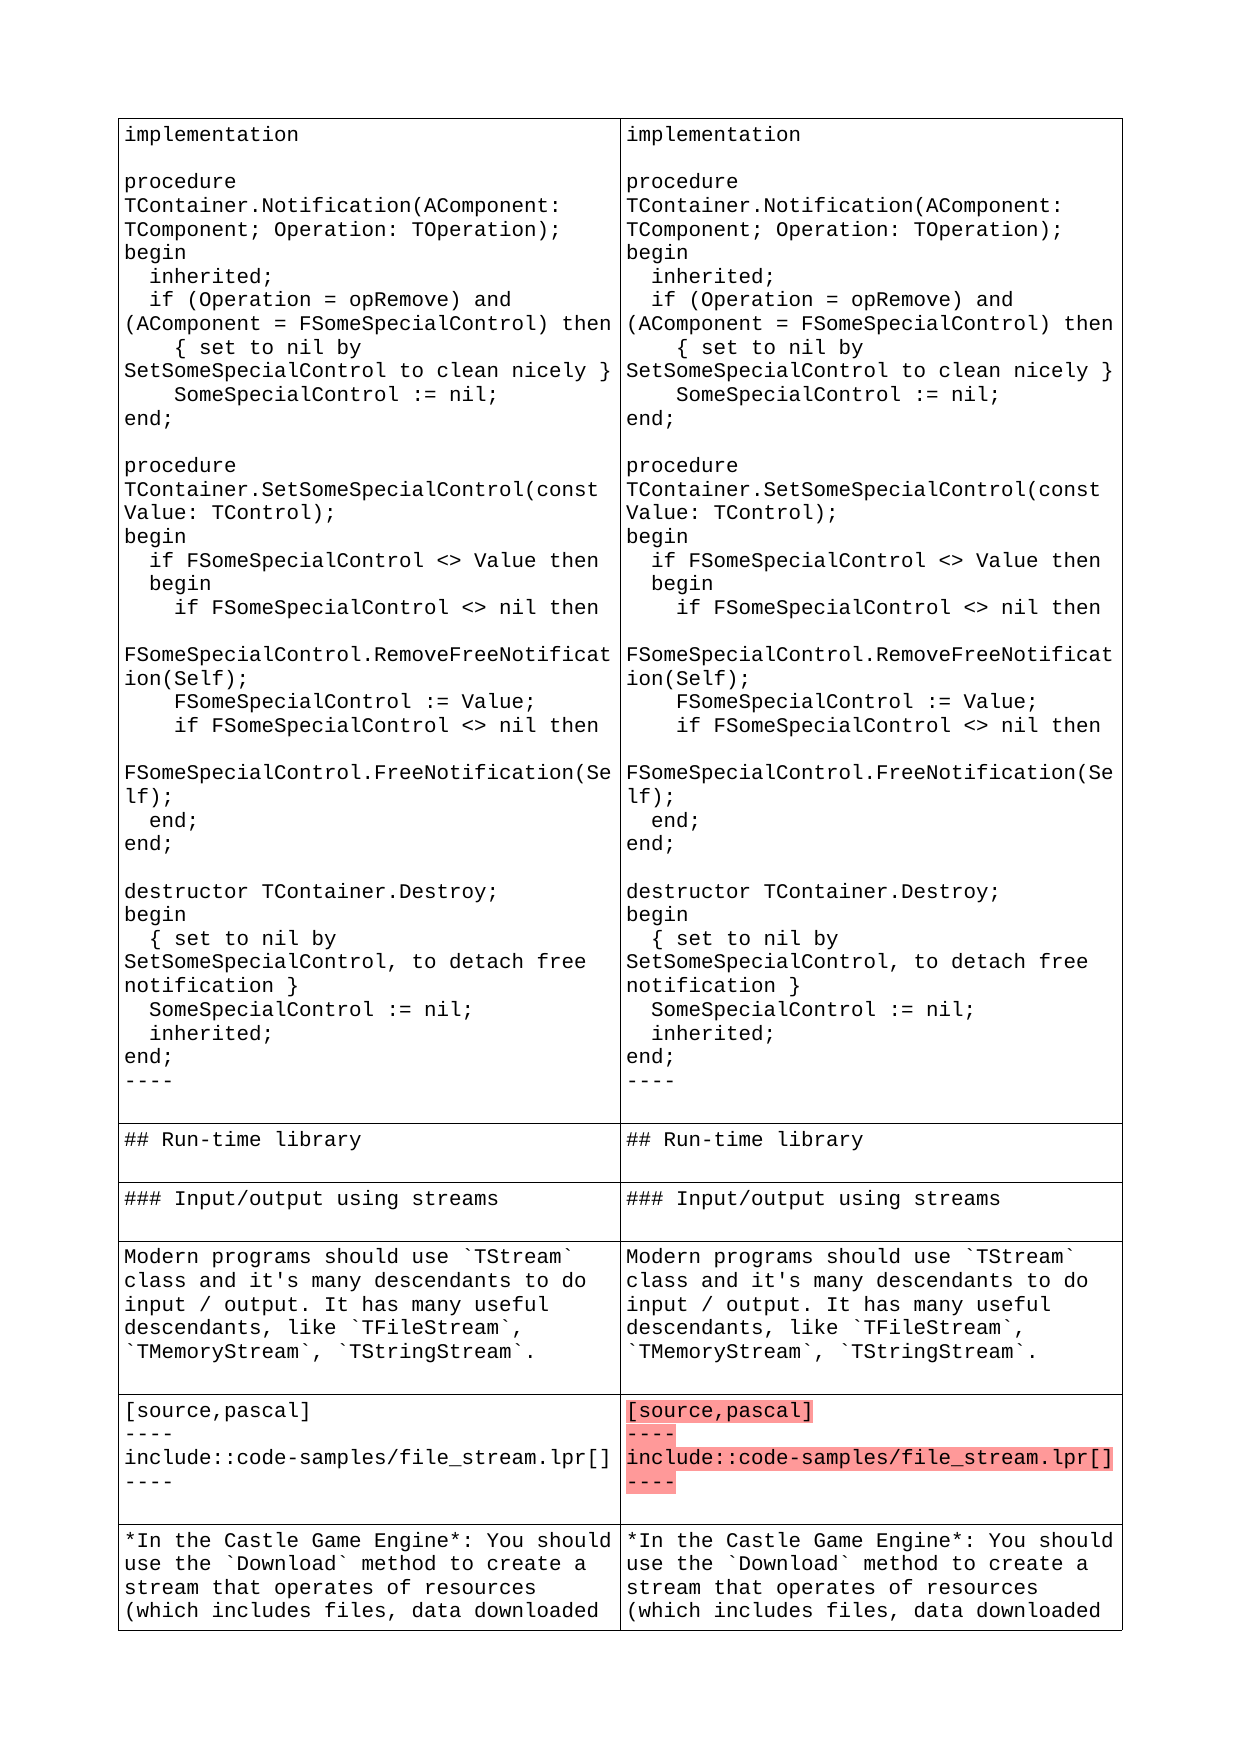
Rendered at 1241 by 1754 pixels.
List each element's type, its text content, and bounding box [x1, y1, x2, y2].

table_cell *In the Castle Game Engine*: You should use the `Download` method to create a stream that operates of resources (which includes files, data downloaded [621, 1525, 1122, 1630]
table_cell ### Input/output using streams [119, 1183, 620, 1241]
table_cell ## Run-time library [621, 1124, 1122, 1182]
table_cell [source,pascal] ---- include::code-samples/file_stream.lpr[] ---- [621, 1395, 1122, 1524]
table_cell Modern programs should use `TStream` class and it's many descendants to do input / output. It has many useful descendants, like `TFileStream`, `TMemoryStream`, `TStringStream`. [119, 1242, 620, 1394]
table_cell *In the Castle Game Engine*: You should use the `Download` method to create a stream that operates of resources (which includes files, data downloaded [119, 1525, 620, 1630]
table_cell [source,pascal] ---- include::code-samples/file_stream.lpr[] ---- [119, 1395, 620, 1524]
table_cell ### Input/output using streams [621, 1183, 1122, 1241]
table_cell implementation procedure TContainer.Notification(AComponent: TComponent; Operation: TOperation); begin inherited; if (Operation = opRemove) and (AComponent = FSomeSpecialControl) then { set to nil by SetSomeSpecialControl to clean nicely } SomeSpecialControl := nil; end; procedure TContainer.SetSomeSpecialControl(const Value: TControl); begin if FSomeSpecialControl <> Value then begin if FSomeSpecialControl <> nil then FSomeSpecialControl.RemoveFreeNotification(Self); FSomeSpecialControl := Value; if FSomeSpecialControl <> nil then FSomeSpecialControl.FreeNotification(Self); end; end; destructor TContainer.Destroy; begin { set to nil by SetSomeSpecialControl, to detach free notification } SomeSpecialControl := nil; inherited; end; ---- [119, 119, 620, 1123]
table_cell Modern programs should use `TStream` class and it's many descendants to do input / output. It has many useful descendants, like `TFileStream`, `TMemoryStream`, `TStringStream`. [621, 1242, 1122, 1394]
table_cell implementation procedure TContainer.Notification(AComponent: TComponent; Operation: TOperation); begin inherited; if (Operation = opRemove) and (AComponent = FSomeSpecialControl) then { set to nil by SetSomeSpecialControl to clean nicely } SomeSpecialControl := nil; end; procedure TContainer.SetSomeSpecialControl(const Value: TControl); begin if FSomeSpecialControl <> Value then begin if FSomeSpecialControl <> nil then FSomeSpecialControl.RemoveFreeNotification(Self); FSomeSpecialControl := Value; if FSomeSpecialControl <> nil then FSomeSpecialControl.FreeNotification(Self); end; end; destructor TContainer.Destroy; begin { set to nil by SetSomeSpecialControl, to detach free notification } SomeSpecialControl := nil; inherited; end; ---- [621, 119, 1122, 1123]
table_cell ## Run-time library [119, 1124, 620, 1182]
